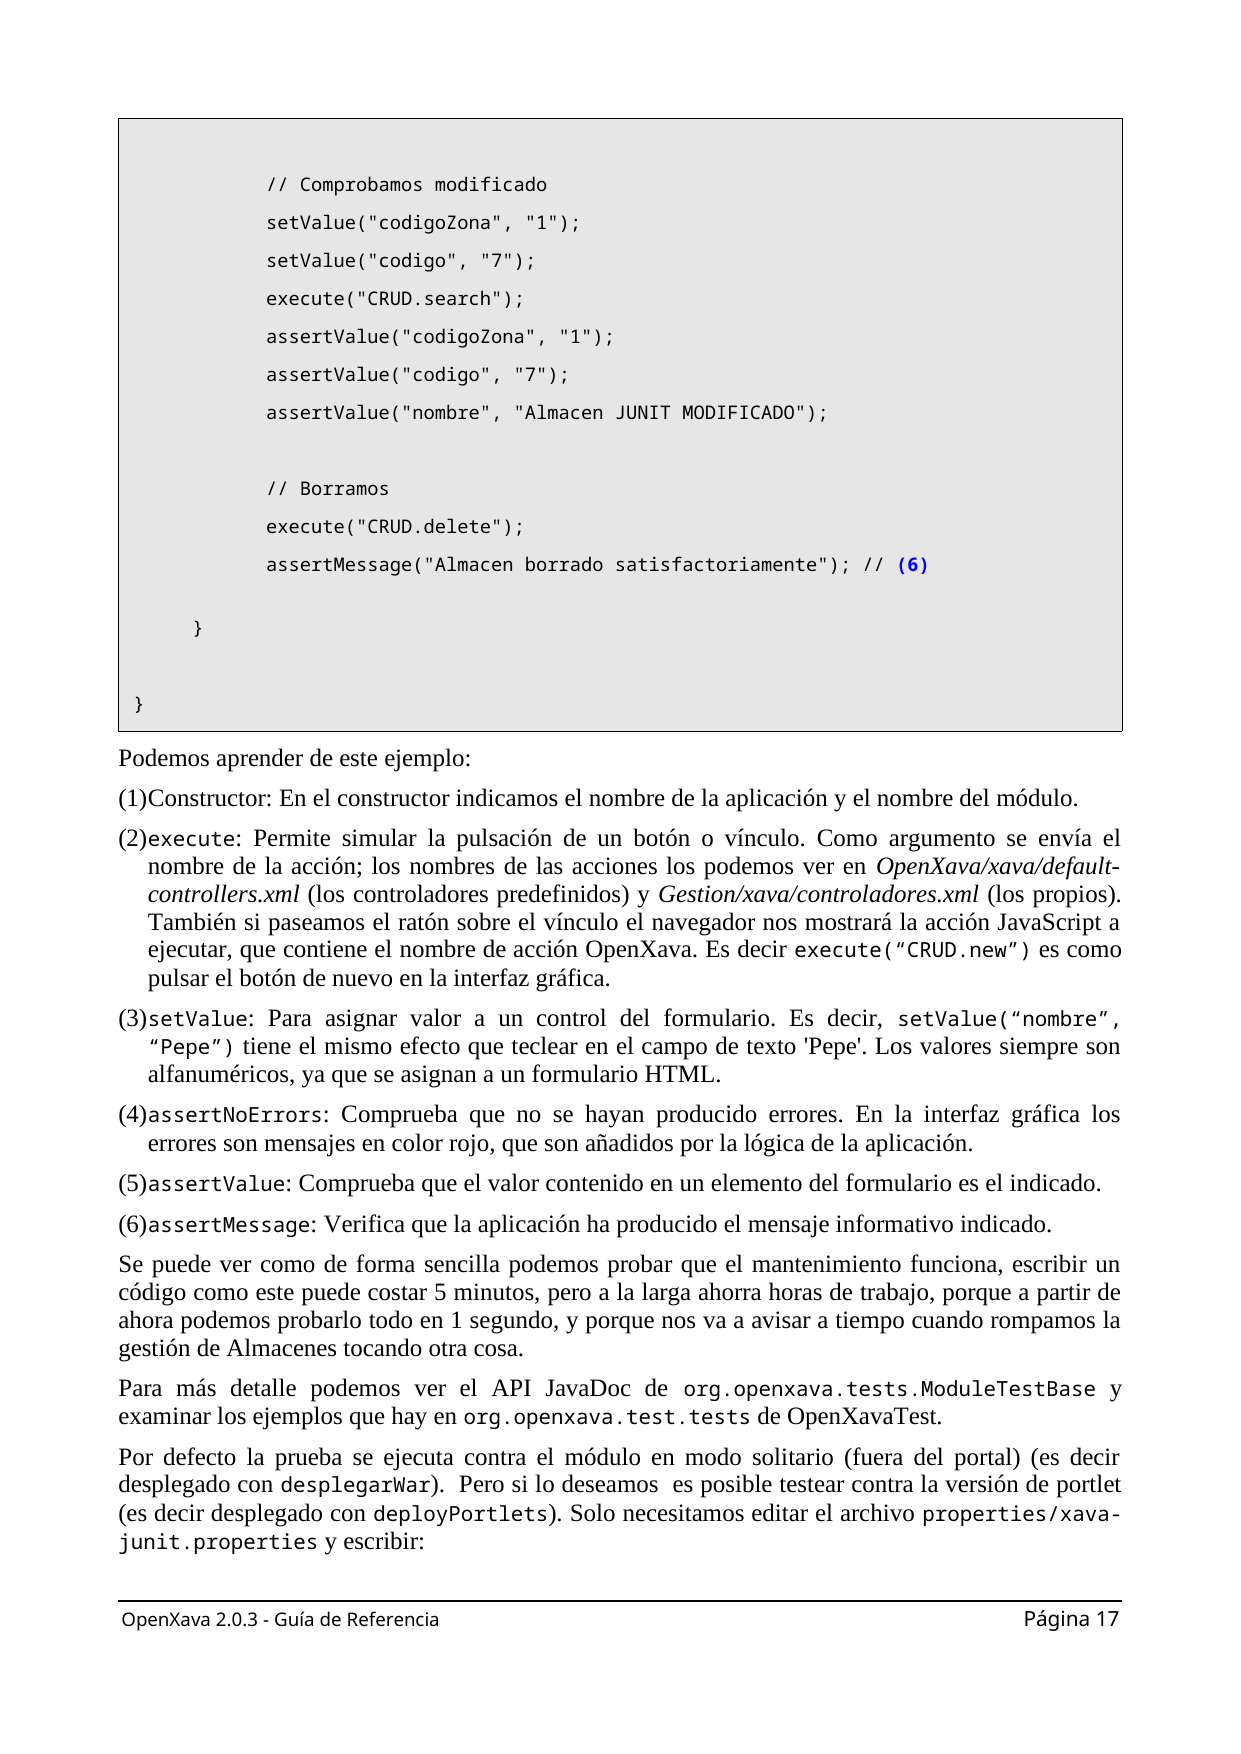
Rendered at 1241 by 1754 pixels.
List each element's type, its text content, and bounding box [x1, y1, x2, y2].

text } [119, 676, 1122, 731]
text } [119, 600, 1122, 638]
text Para más detalle podemos ver el API JavaDoc de org.openxava.tests.ModuleTestBase y examinar los ejemplos que hay en org.openxava.test.tests de OpenXavaTest. [118, 1374, 1122, 1430]
text Podemos aprender de este ejemplo: [118, 744, 1122, 771]
list Constructor: En el constructor indicamos el nombre de la aplicación y el nombre del módulo. [118, 784, 1122, 812]
text execute("CRUD.delete"); [119, 498, 1122, 536]
text // Borramos [119, 460, 1122, 498]
list assertNoErrors: Comprueba que no se hayan producido errores. En la interfaz gráfica los errores son mensajes en color rojo, que son añadidos por la lógica de la aplicación. [118, 1101, 1122, 1157]
text execute("CRUD.search"); [119, 270, 1122, 308]
list assertMessage: Verifica que la aplicación ha producido el mensaje informativo indicado. [118, 1210, 1122, 1238]
text setValue("codigoZona", "1"); [119, 194, 1122, 232]
text assertValue("nombre", "Almacen JUNIT MODIFICADO"); [119, 384, 1122, 422]
list setValue: Para asignar valor a un control del formulario. Es decir, setValue(“nombre”, “Pepe”) tiene el mismo efecto que teclear en el campo de texto 'Pepe'. Los valores siempre son alfanuméricos, ya que se asignan a un formulario HTML. [118, 1004, 1122, 1088]
text assertMessage("Almacen borrado satisfactoriamente"); // (6) [119, 536, 1122, 600]
text assertValue("codigo", "7"); [119, 346, 1122, 384]
text assertValue("codigoZona", "1"); [119, 308, 1122, 346]
list execute: Permite simular la pulsación de un botón o vínculo. Como argumento se envía el nombre de la acción; los nombres de las acciones los podemos ver en OpenXava/xava/default-controllers.xml (los controladores predefinidos) y Gestion/xava/controladores.xml (los propios). También si paseamos el ratón sobre el vínculo el navegador nos mostrará la acción JavaScript a ejecutar, que contiene el nombre de acción OpenXava. Es decir execute(“CRUD.new”) es como pulsar el botón de nuevo en la interfaz gráfica. [118, 824, 1122, 991]
list assertValue: Comprueba que el valor contenido en un elemento del formulario es el indicado. [118, 1169, 1122, 1197]
text Se puede ver como de forma sencilla podemos probar que el mantenimiento funciona, escribir un código como este puede costar 5 minutos, pero a la larga ahorra horas de trabajo, porque a partir de ahora podemos probarlo todo en 1 segundo, y porque nos va a avisar a tiempo cuando rompamos la gestión de Almacenes tocando otra cosa. [118, 1251, 1122, 1361]
text // Comprobamos modificado [119, 156, 1122, 194]
text setValue("codigo", "7"); [119, 232, 1122, 270]
text Por defecto la prueba se ejecuta contra el módulo en modo solitario (fuera del portal) (es decir desplegado con desplegarWar). Pero si lo deseamos es posible testear contra la versión de portlet (es decir desplegado con deployPortlets). Solo necesitamos editar el archivo properties/xava-junit.properties y escribir: [118, 1443, 1122, 1555]
